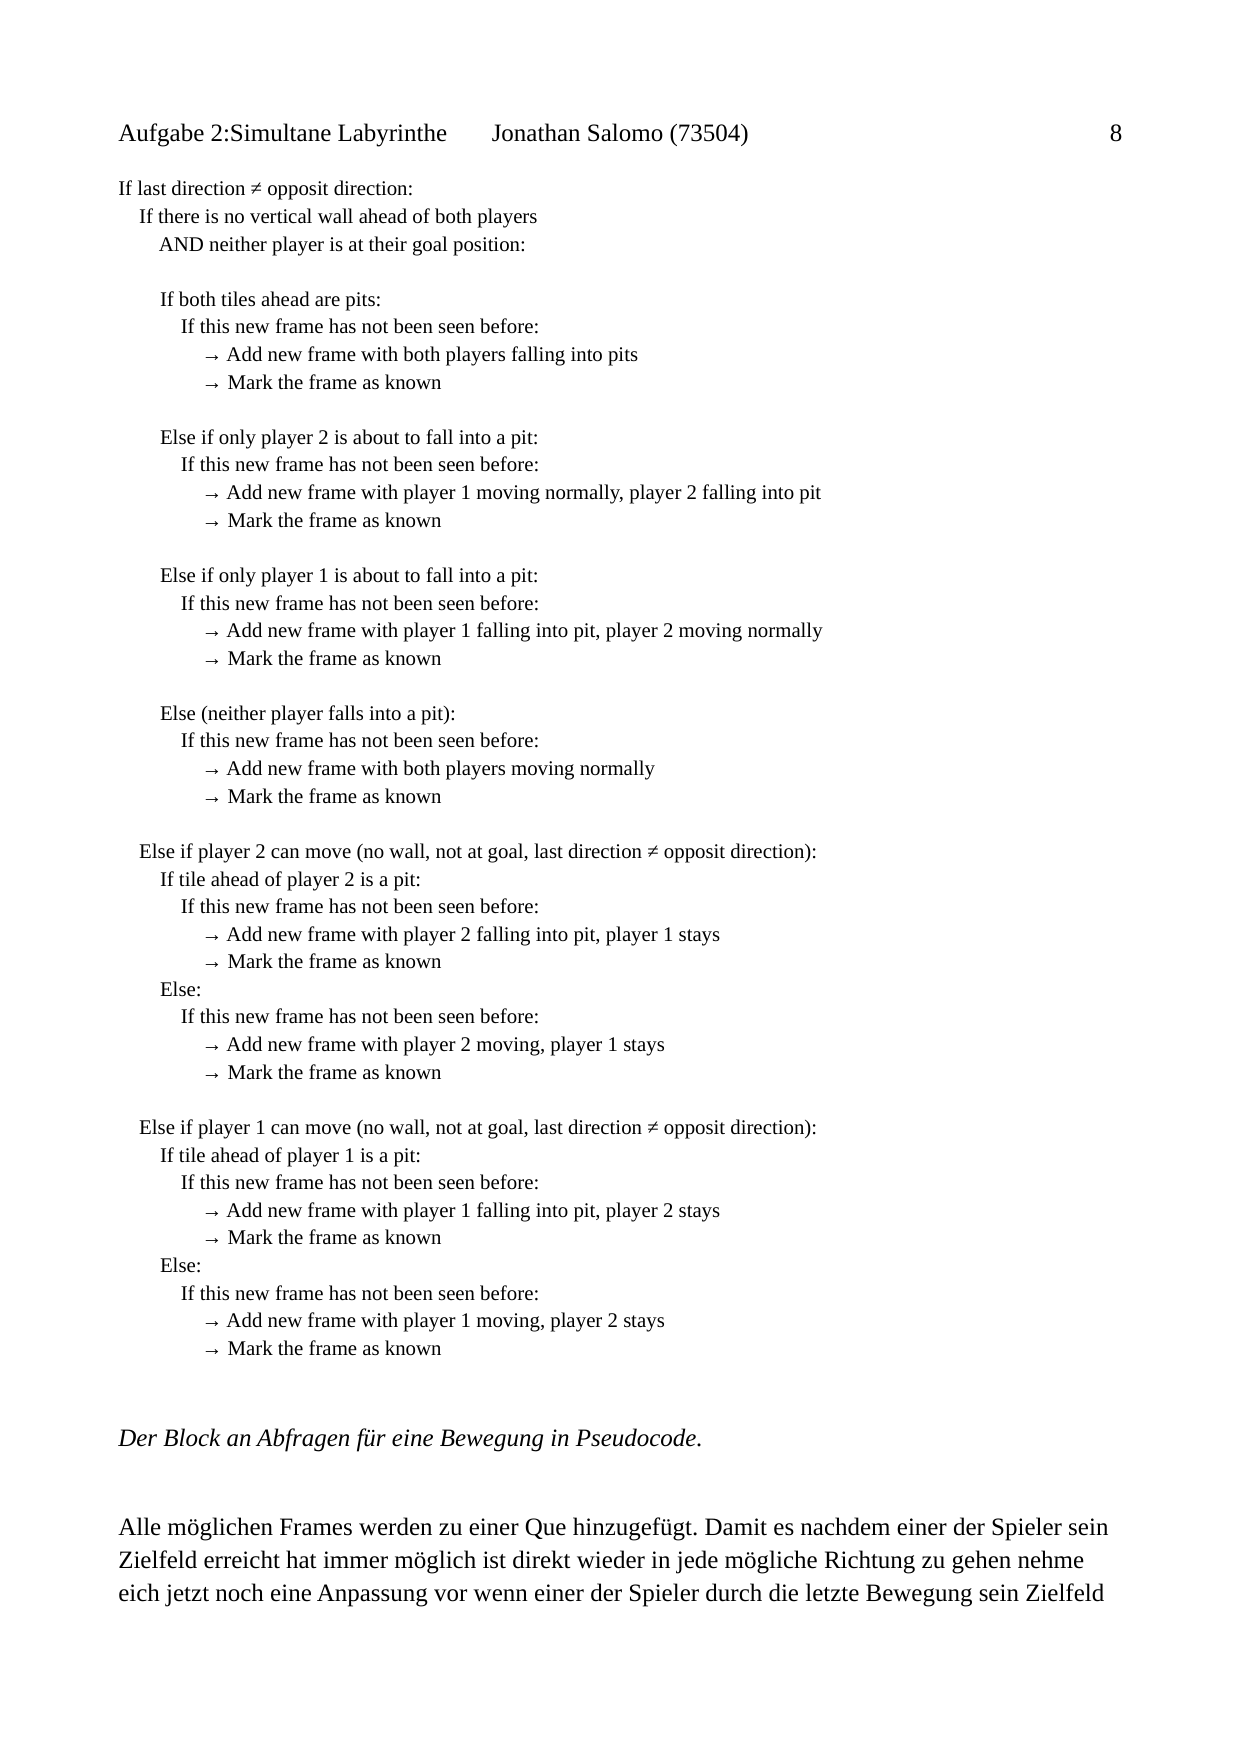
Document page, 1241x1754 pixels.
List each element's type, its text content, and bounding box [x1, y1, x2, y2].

text → Add new frame with both players falling into pits [118, 342, 1122, 366]
text If this new frame has not been seen before: [118, 314, 1122, 338]
text Alle möglichen Frames werden zu einer Que hinzugefügt. Damit es nachdem einer der Spieler sein Zielfeld erreicht hat immer möglich ist direkt wieder in jede mögliche Richtung zu gehen nehme eich jetzt noch eine Anpassung vor wenn einer der Spieler durch die letzte Bewegung sein Zielfeld [118, 1512, 1122, 1607]
text → Mark the frame as known [118, 508, 1122, 532]
text → Add new frame with player 1 moving, player 2 stays [118, 1308, 1122, 1332]
text Else: [118, 1253, 1122, 1277]
text → Mark the frame as known [118, 949, 1122, 973]
text → Add new frame with player 1 falling into pit, player 2 moving normally [118, 618, 1122, 642]
text → Mark the frame as known [118, 1336, 1122, 1360]
text If tile ahead of player 2 is a pit: [118, 866, 1122, 891]
text Else if player 2 can move (no wall, not at goal, last direction ≠ opposit direction): [118, 839, 1122, 863]
text If last direction ≠ opposit direction: [118, 176, 1122, 200]
text If this new frame has not been seen before: [118, 590, 1122, 614]
text If this new frame has not been seen before: [118, 1281, 1122, 1304]
text If there is no vertical wall ahead of both players [118, 204, 1122, 228]
text → Add new frame with player 1 moving normally, player 2 falling into pit [118, 480, 1122, 504]
text If tile ahead of player 1 is a pit: [118, 1142, 1122, 1167]
text → Mark the frame as known [118, 646, 1122, 670]
text → Mark the frame as known [118, 1225, 1122, 1249]
text Else if only player 2 is about to fall into a pit: [118, 425, 1122, 449]
text Else (neither player falls into a pit): [118, 701, 1122, 725]
text Else if player 1 can move (no wall, not at goal, last direction ≠ opposit direction): [118, 1115, 1122, 1139]
text → Add new frame with both players moving normally [118, 756, 1122, 780]
text → Add new frame with player 2 falling into pit, player 1 stays [118, 922, 1122, 946]
text If both tiles ahead are pits: [118, 287, 1122, 311]
text If this new frame has not been seen before: [118, 1004, 1122, 1028]
text Else if only player 1 is about to fall into a pit: [118, 563, 1122, 587]
text → Mark the frame as known [118, 369, 1122, 394]
text Der Block an Abfragen für eine Bewegung in Pseudocode. [118, 1423, 1122, 1452]
text → Add new frame with player 2 moving, player 1 stays [118, 1032, 1122, 1056]
text Else: [118, 977, 1122, 1001]
text If this new frame has not been seen before: [118, 894, 1122, 918]
text If this new frame has not been seen before: [118, 728, 1122, 752]
text → Add new frame with player 1 falling into pit, player 2 stays [118, 1198, 1122, 1222]
text → Mark the frame as known [118, 1060, 1122, 1084]
text If this new frame has not been seen before: [118, 452, 1122, 476]
text If this new frame has not been seen before: [118, 1170, 1122, 1194]
text → Mark the frame as known [118, 784, 1122, 808]
text AND neither player is at their goal position: [118, 232, 1122, 256]
